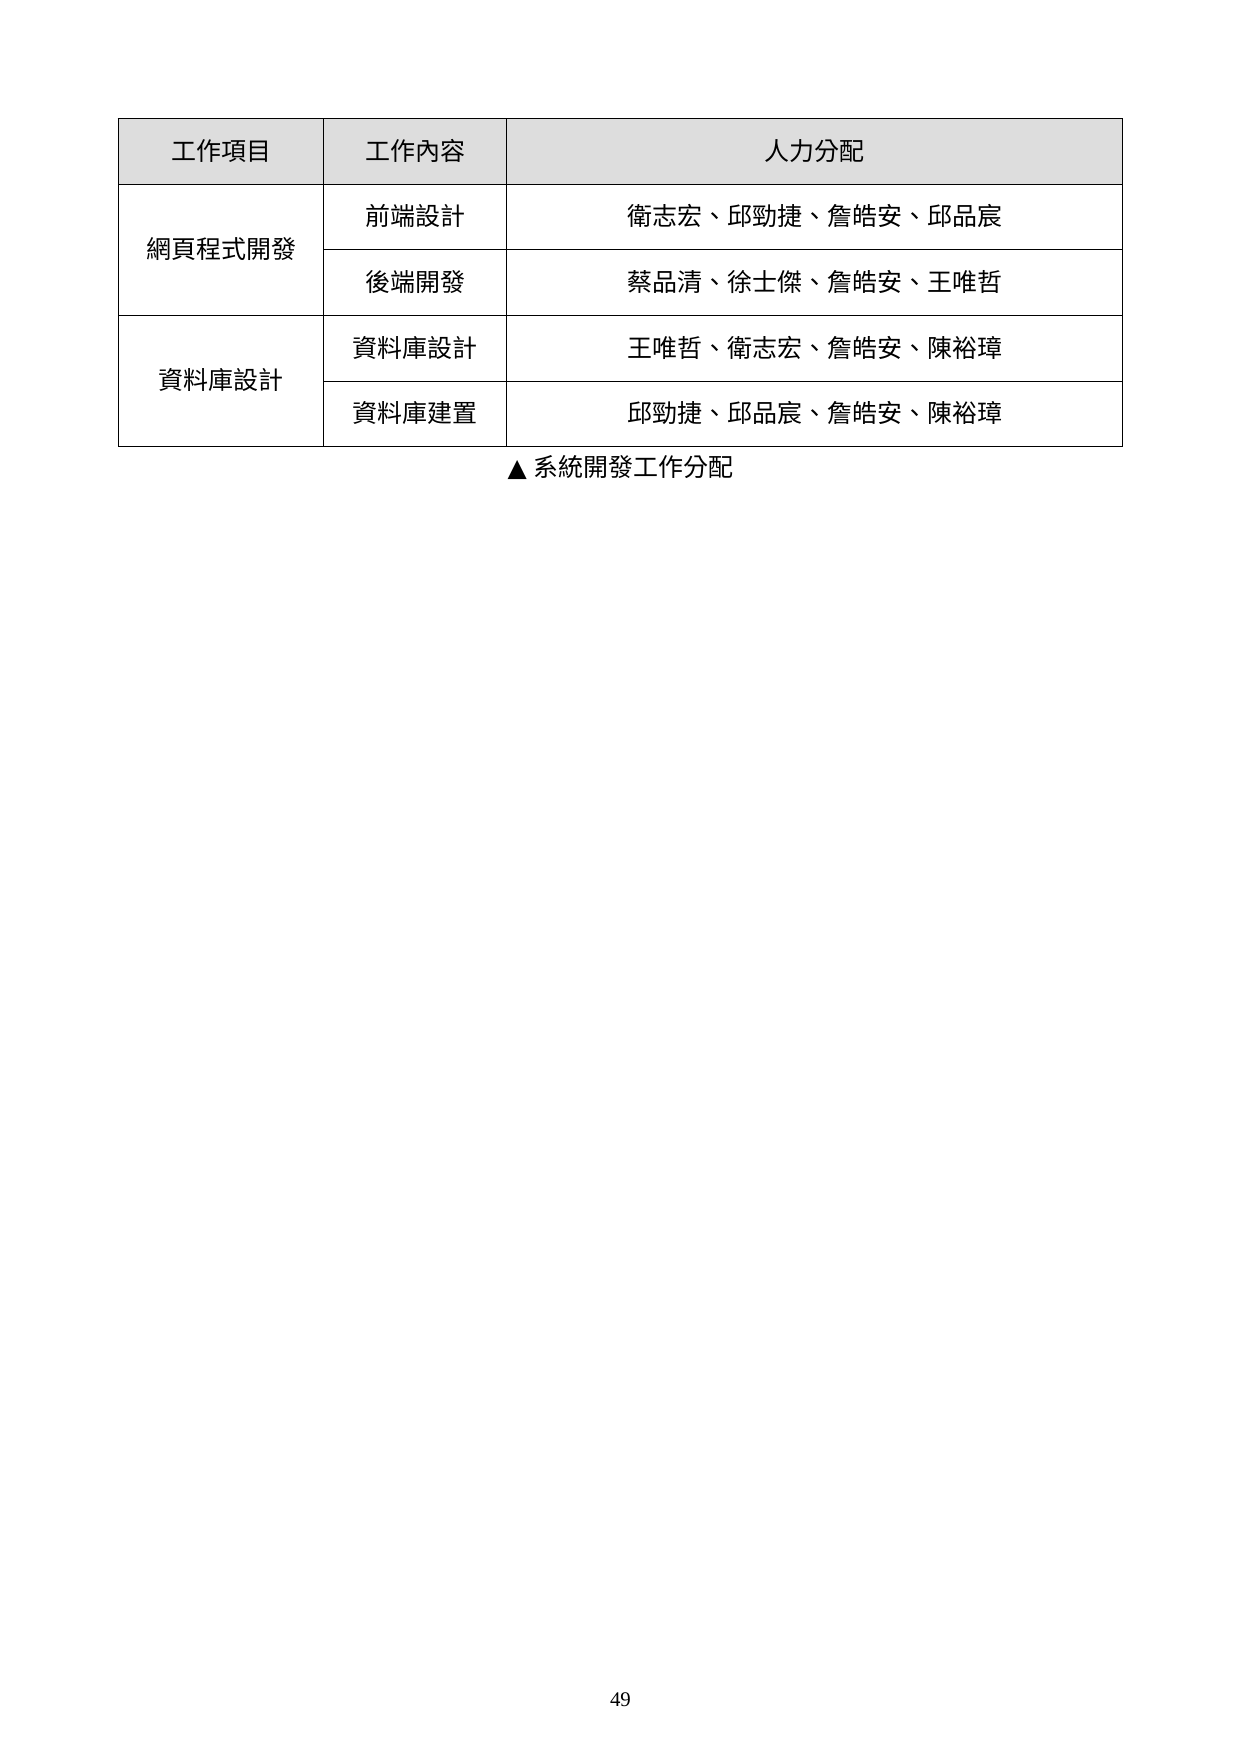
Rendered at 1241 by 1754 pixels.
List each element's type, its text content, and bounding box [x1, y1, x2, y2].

table_cell 資料庫設計 [119, 316, 323, 446]
table_cell 蔡品清、徐士傑、詹皓安、王唯哲 [507, 250, 1122, 315]
table_cell 前端設計 [324, 185, 506, 249]
table_cell 邱勁捷、邱品宸、詹皓安、陳裕璋 [507, 382, 1122, 446]
table_cell 資料庫建置 [324, 382, 506, 446]
table_cell 網頁程式開發 [119, 185, 323, 315]
table_header 人力分配 [507, 119, 1122, 184]
table_cell 資料庫設計 [324, 316, 506, 381]
table_cell 王唯哲、衛志宏、詹皓安、陳裕璋 [507, 316, 1122, 381]
table_cell 後端開發 [324, 250, 506, 315]
text ▲ 系統開發工作分配 [118, 447, 1122, 483]
table_header 工作內容 [324, 119, 506, 184]
table_header 工作項目 [119, 119, 323, 184]
table_cell 衛志宏、邱勁捷、詹皓安、邱品宸 [507, 185, 1122, 249]
